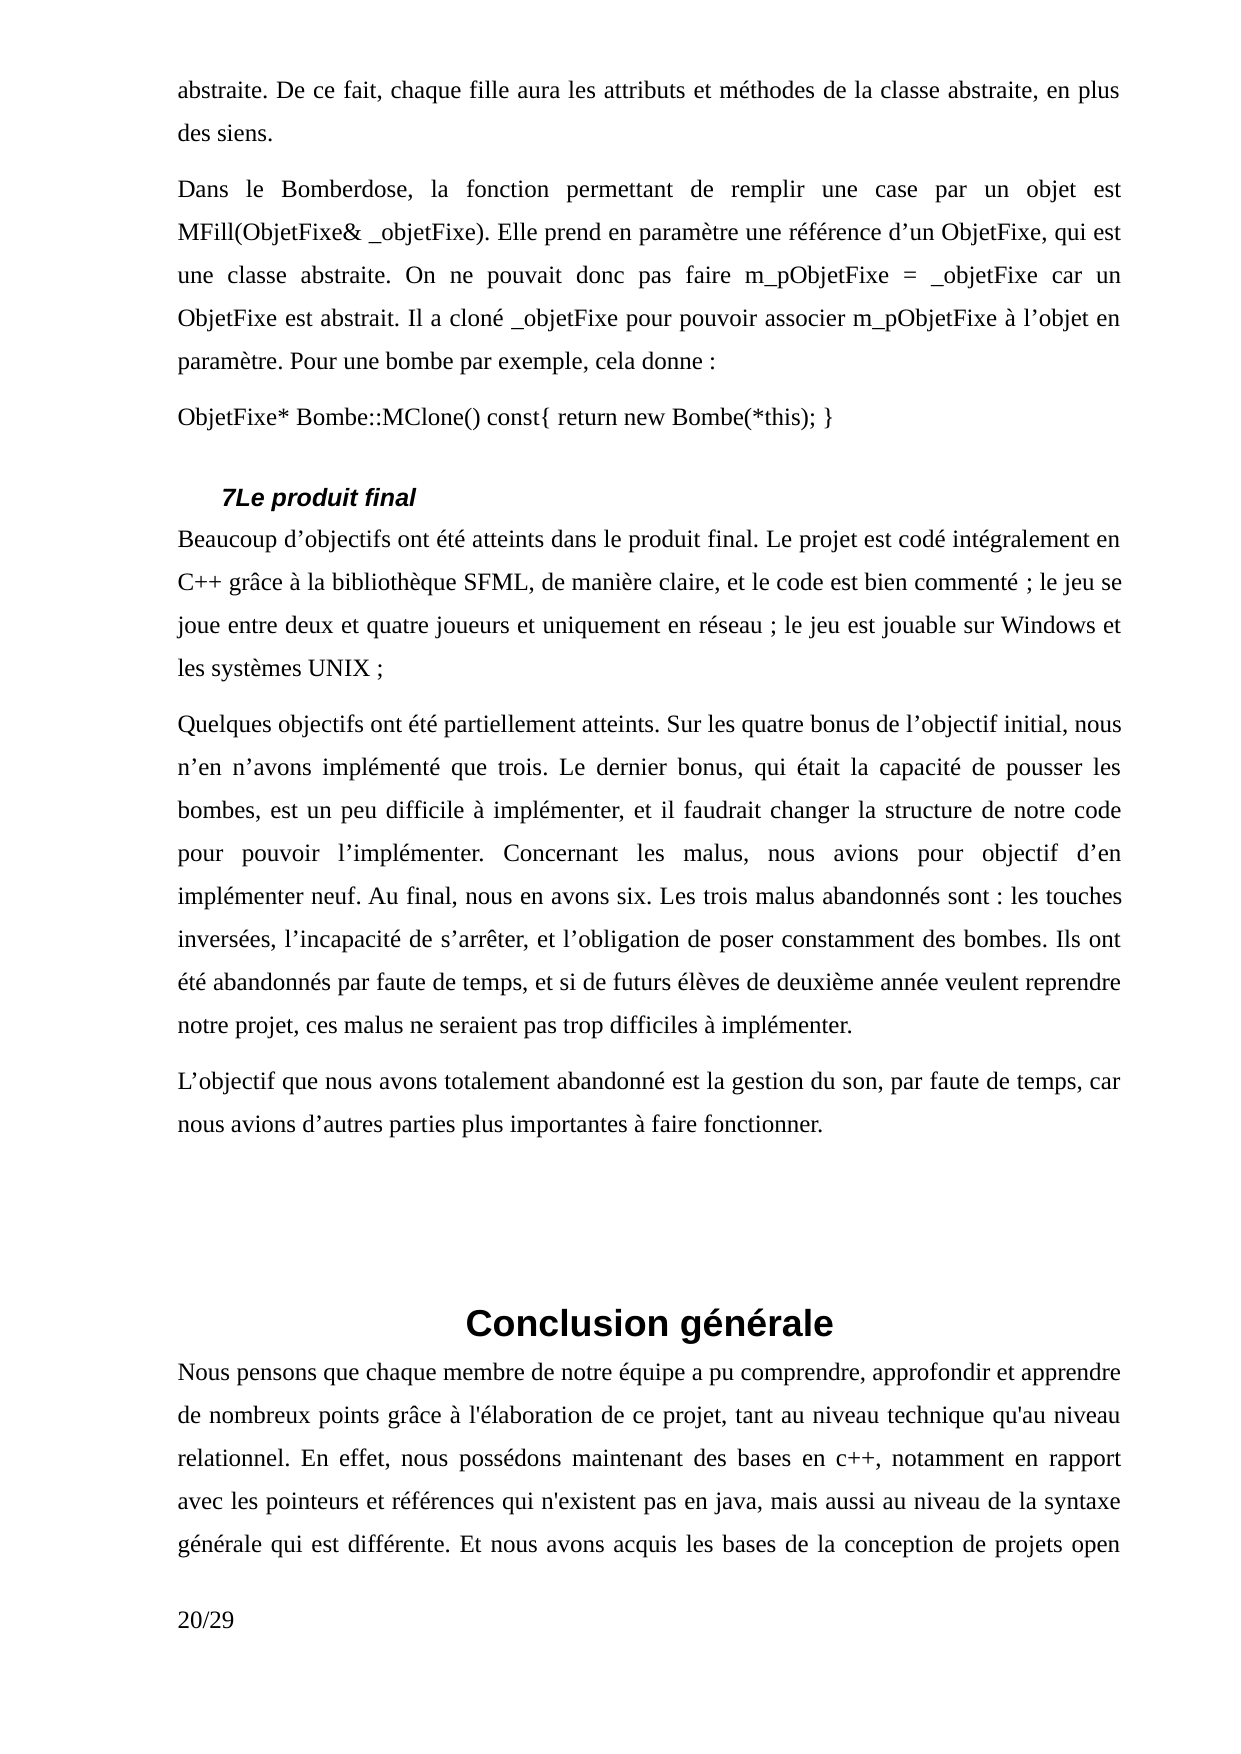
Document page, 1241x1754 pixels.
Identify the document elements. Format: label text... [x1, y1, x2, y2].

text L’objectif que nous avons totalement abandonné est la gestion du son, par faute de temps, car nous avions d’autres parties plus importantes à faire fonctionner. [177, 1066, 1122, 1138]
text Beaucoup d’objectifs ont été atteints dans le produit final. Le projet est codé intégralement en C++ grâce à la bibliothèque SFML, de manière claire, et le code est bien commenté ; le jeu se joue entre deux et quatre joueurs et uniquement en réseau ; le jeu est jouable sur Windows et les systèmes UNIX ; [177, 524, 1122, 682]
text Quelques objectifs ont été partiellement atteints. Sur les quatre bonus de l’objectif initial, nous n’en n’avons implémenté que trois. Le dernier bonus, qui était la capacité de pousser les bombes, est un peu difficile à implémenter, et il faudrait changer la structure de notre code pour pouvoir l’implémenter. Concernant les malus, nous avions pour objectif d’en implémenter neuf. Au final, nous en avons six. Les trois malus abandonnés sont : les touches inversées, l’incapacité de s’arrêter, et l’obligation de poser constamment des bombes. Ils ont été abandonnés par faute de temps, et si de futurs élèves de deuxième année veulent reprendre notre projet, ces malus ne seraient pas trop difficiles à implémenter. [177, 709, 1122, 1039]
subtitle Le produit final [177, 482, 1122, 511]
subtitle Conclusion générale [177, 1301, 1122, 1344]
text Dans le Bomberdose, la fonction permettant de remplir une case par un objet est MFill(ObjetFixe& _objetFixe). Elle prend en paramètre une référence d’un ObjetFixe, qui est une classe abstraite. On ne pouvait donc pas faire m_pObjetFixe = _objetFixe car un ObjetFixe est abstrait. Il a cloné _objetFixe pour pouvoir associer m_pObjetFixe à l’objet en paramètre. Pour une bombe par exemple, cela donne : [177, 174, 1122, 375]
text ObjetFixe* Bombe::MClone() const{ return new Bombe(*this); } [177, 402, 1122, 431]
text Nous pensons que chaque membre de notre équipe a pu comprendre, approfondir et apprendre de nombreux points grâce à l'élaboration de ce projet, tant au niveau technique qu'au niveau relationnel. En effet, nous possédons maintenant des bases en c++, notamment en rapport avec les pointeurs et références qui n'existent pas en java, mais aussi au niveau de la syntaxe générale qui est différente. Et nous avons acquis les bases de la conception de projets open [177, 1357, 1122, 1558]
text abstraite. De ce fait, chaque fille aura les attributs et méthodes de la classe abstraite, en plus des siens. [177, 75, 1122, 147]
